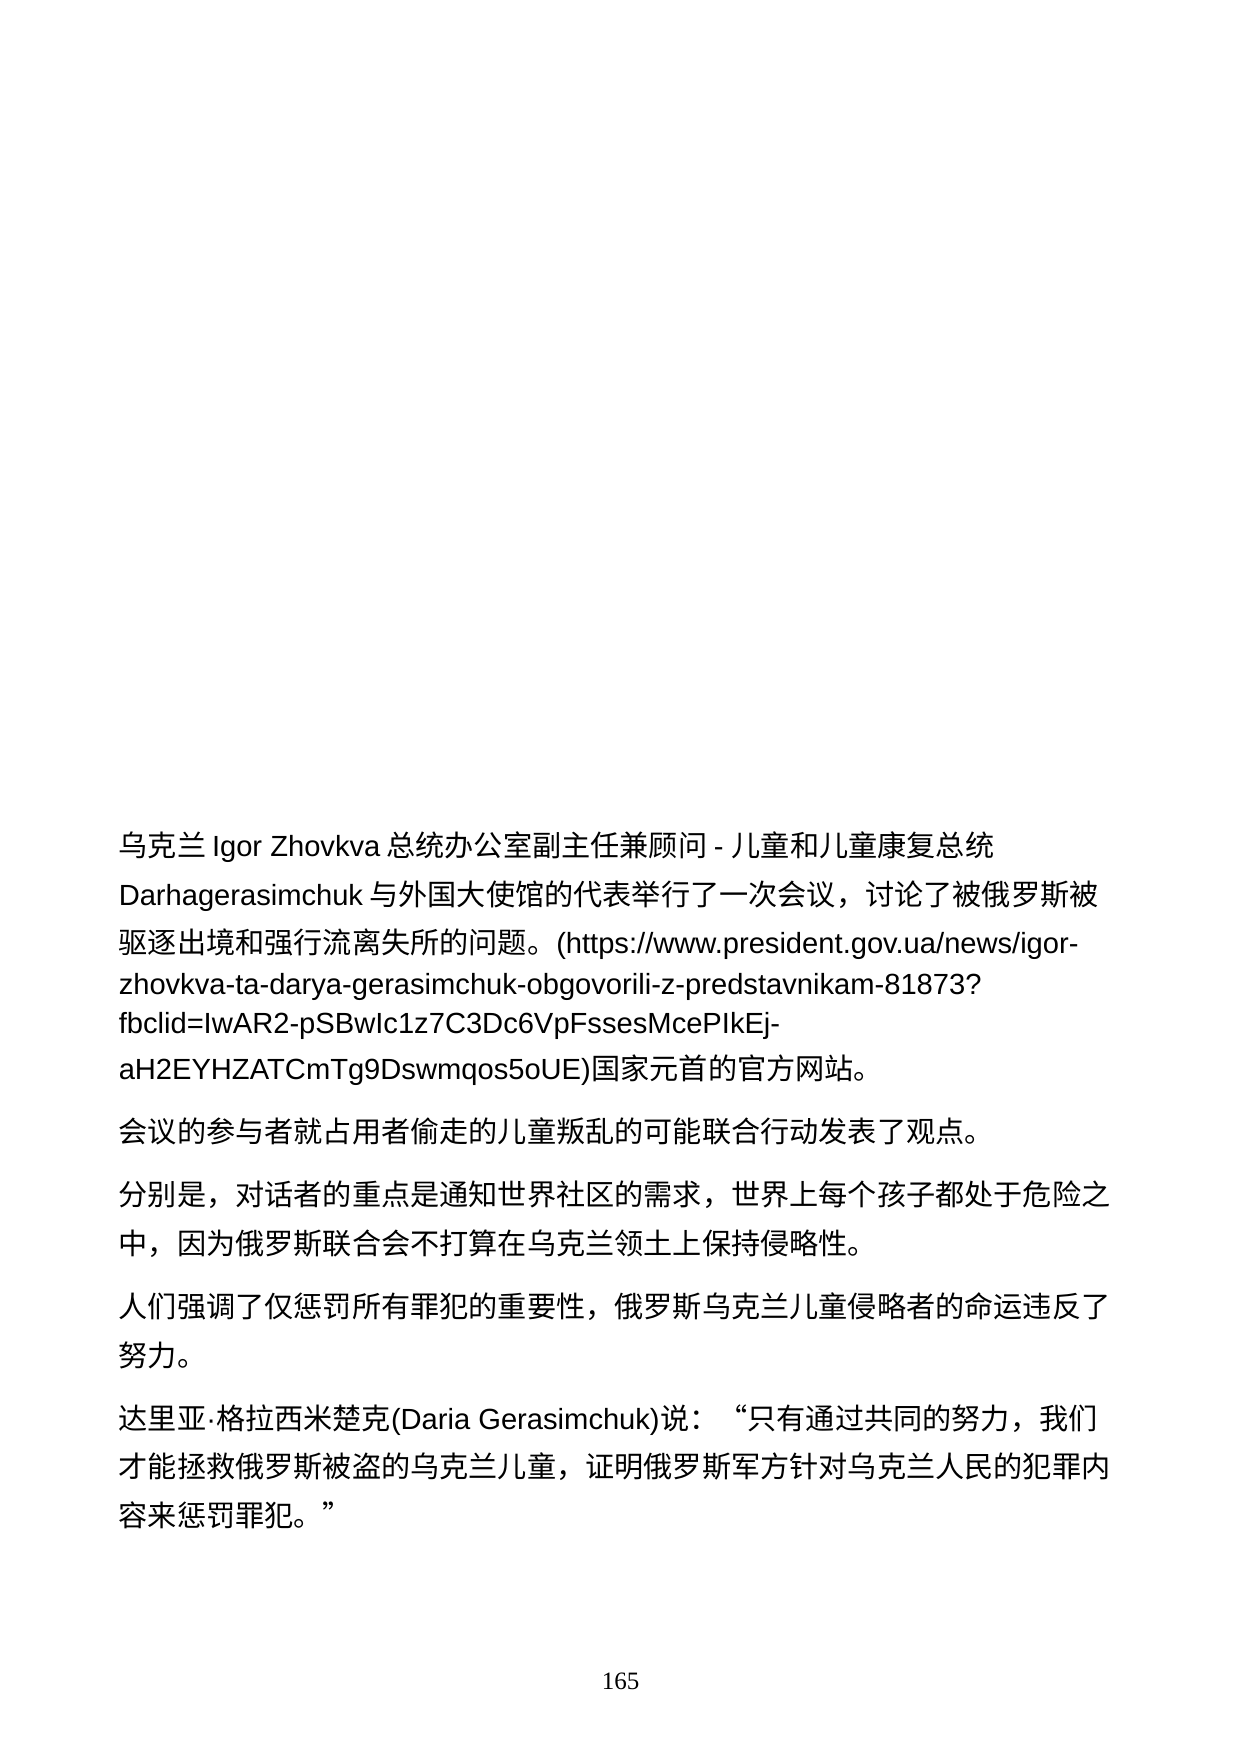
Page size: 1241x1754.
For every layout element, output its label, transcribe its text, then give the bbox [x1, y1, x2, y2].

text 人们强调了仅惩罚所有罪犯的重要性，俄罗斯乌克兰儿童侵略者的命运违反了努力。 [118, 1283, 1122, 1374]
text 达里亚·格拉西米楚克(Daria Gerasimchuk)说：“只有通过共同的努力，我们才能拯救俄罗斯被盗的乌克兰儿童，证明俄罗斯军方针对乌克兰人民的犯罪内容来惩罚罪犯。” [118, 1395, 1122, 1534]
text 会议的参与者就占用者偷走的儿童叛乱的可能联合行动发表了观点。 [118, 1109, 1122, 1151]
text 分别是，对话者的重点是通知世界社区的需求，世界上每个孩子都处于危险之中，因为俄罗斯联合会不打算在乌克兰领土上保持侵略性。 [118, 1172, 1122, 1263]
text 乌克兰Igor Zhovkva总统办公室副主任兼顾问 - 儿童和儿童康复总统Darhagerasimchuk与外国大使馆的代表举行了一次会议，讨论了被俄罗斯被驱逐出境和强行流离失所的问题。(https://www.president.gov.ua/news/igor-zhovkva-ta-darya-gerasimchuk-obgovorili-z-predstavnikam-81873?fbclid=IwAR2-pSBwIc1z7C3Dc6VpFssesMcePIkEj-aH2EYHZATCmTg9Dswmqos5oUE)国家元首的官方网站。 [118, 118, 1122, 1088]
